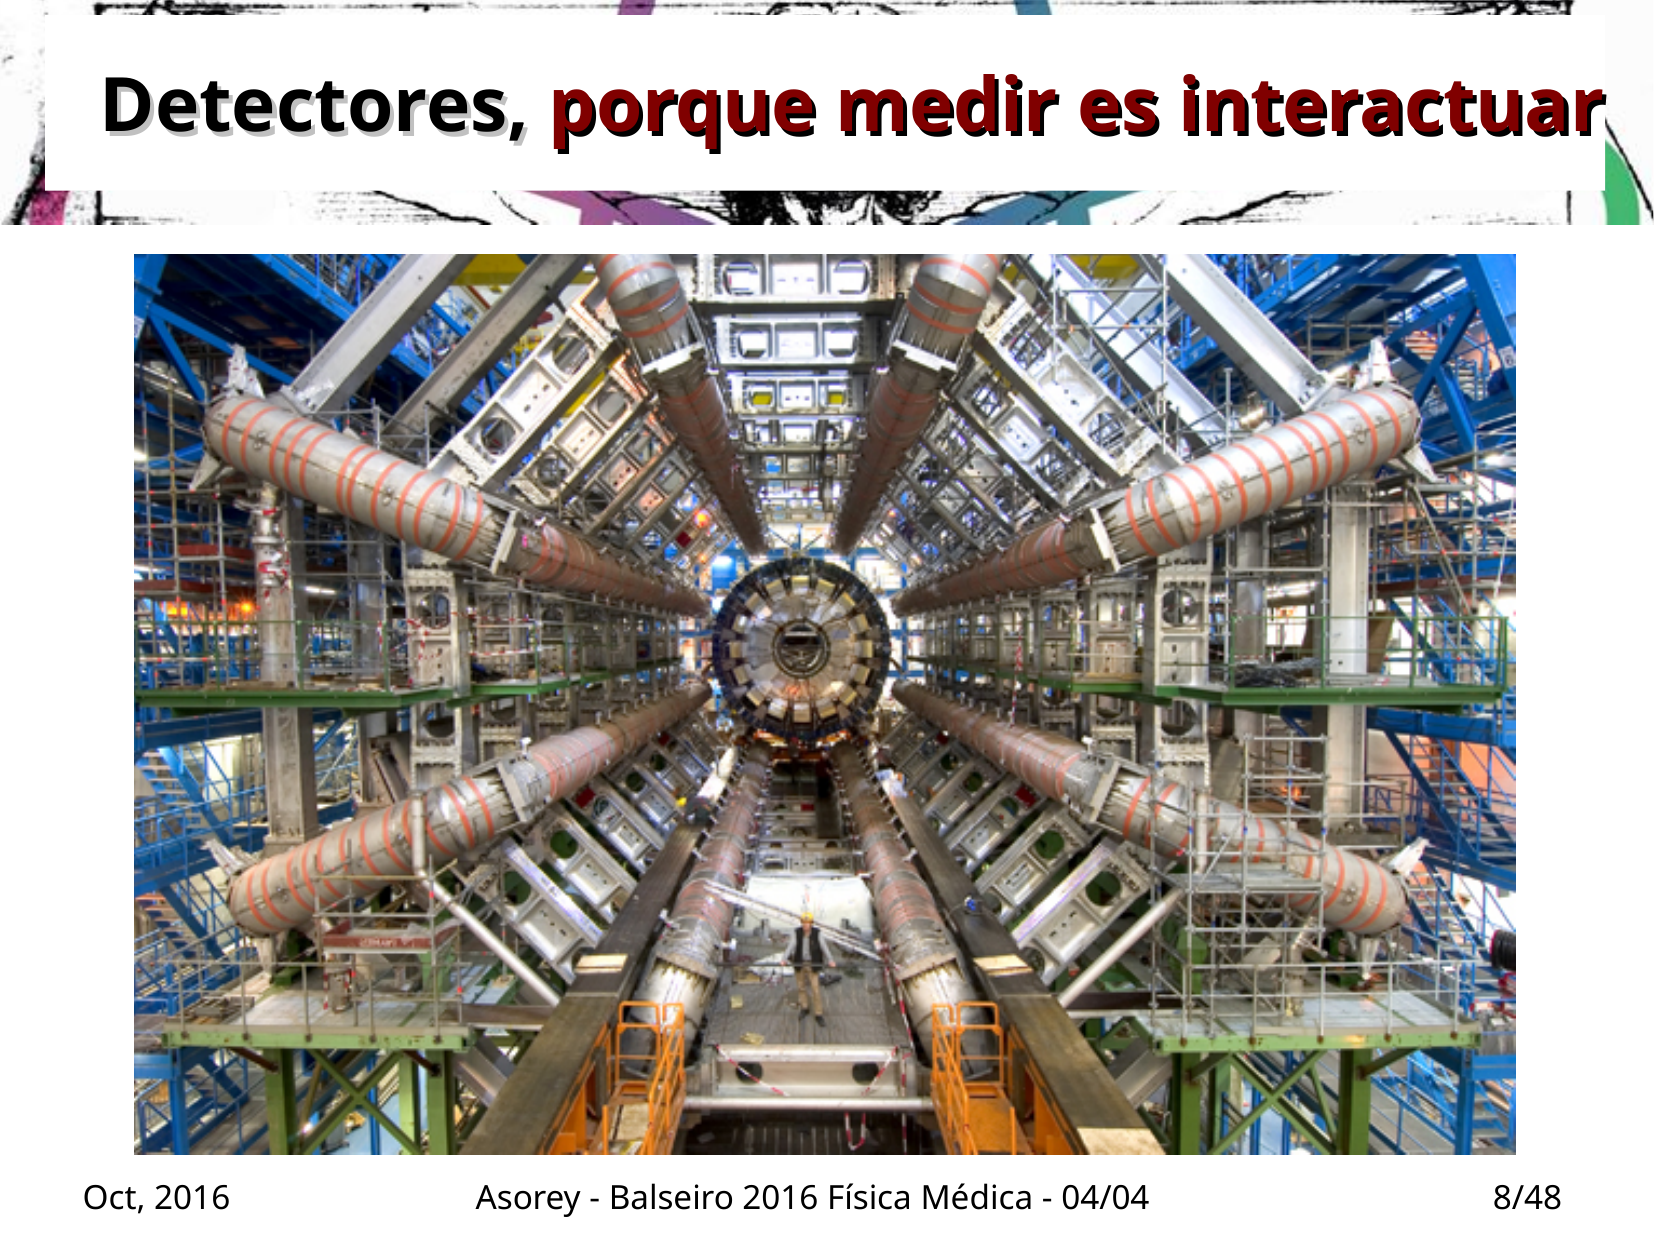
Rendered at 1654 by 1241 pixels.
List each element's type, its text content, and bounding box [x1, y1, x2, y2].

picture [0, 0, 1654, 225]
picture [134, 254, 1516, 1156]
title Detectores, porque medir es interactuar [45, 15, 1606, 191]
